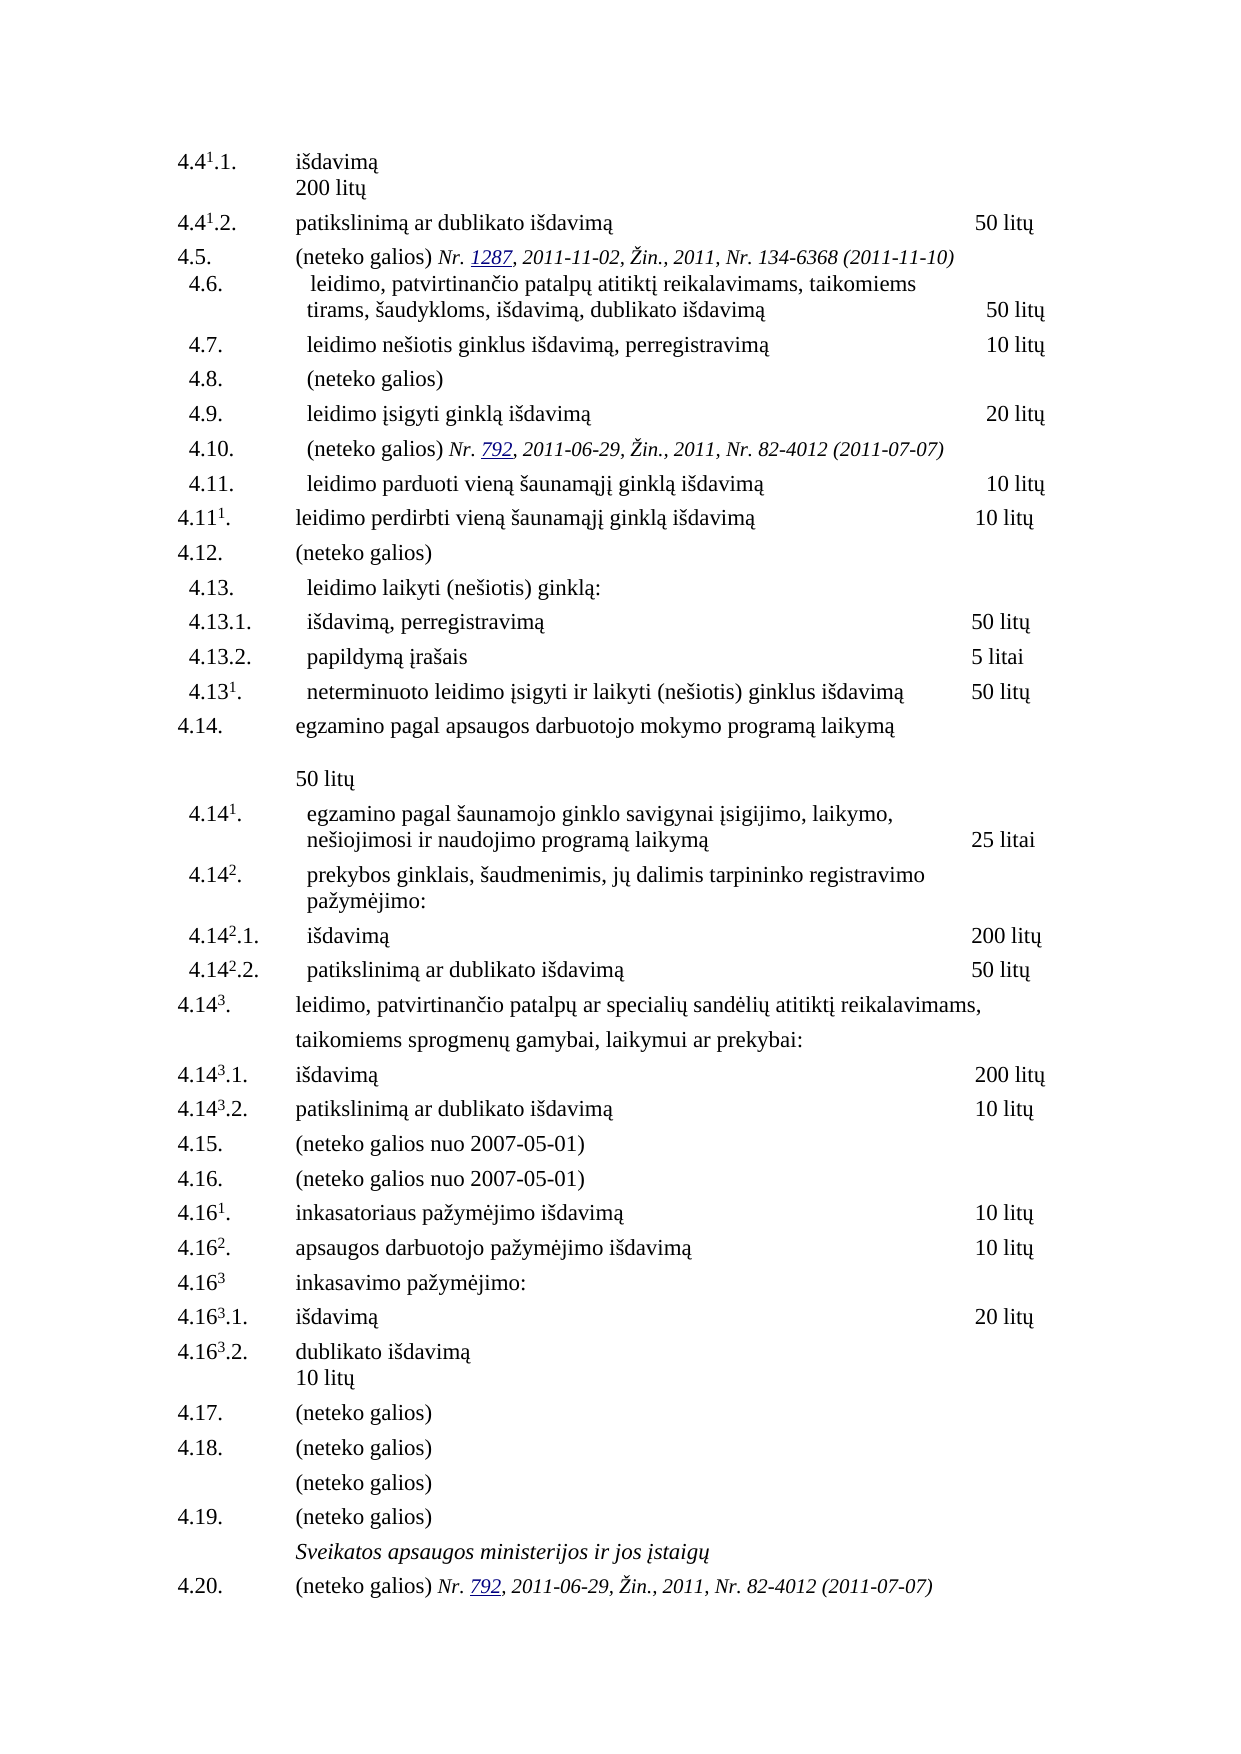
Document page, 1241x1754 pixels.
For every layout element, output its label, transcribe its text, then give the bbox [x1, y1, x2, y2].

table_cell 4.9. [177, 400, 307, 435]
text 4.5. (neteko galios) Nr. 1287, 2011-11-02, Žin., 2011, Nr. 134-6368 (2011-11-10) [177, 243, 1122, 270]
table_header [971, 574, 1119, 608]
table_cell 200 litų [971, 922, 1119, 957]
table_header leidimo laikyti (nešiotis) ginklą: [307, 574, 971, 608]
text 4.41.2. patikslinimą ar dublikato išdavimą 50 litų [177, 209, 1122, 235]
text 4.163.2. dublikato išdavimą 10 litų [177, 1338, 945, 1391]
table_header 4.13. [177, 574, 307, 608]
table_header egzamino pagal šaunamojo ginklo savigynai įsigijimo, laikymo, nešiojimosi ir naudojimo programą laikymą [307, 800, 971, 861]
table_cell 4.13.2. [177, 643, 307, 678]
table_cell 4.7. [177, 331, 307, 366]
table_cell 4.10. [177, 435, 307, 469]
table_cell [986, 435, 1133, 469]
table_cell 50 litų [971, 678, 1119, 712]
table_cell 5 litai [971, 643, 1119, 678]
text (neteko galios) [177, 1468, 945, 1495]
table_header 50 litų [986, 270, 1133, 331]
text 4.162. apsaugos darbuotojo pažymėjimo išdavimą 10 litų [177, 1234, 1122, 1260]
text 4.14. egzamino pagal apsaugos darbuotojo mokymo programą laikymą 50 litų [177, 712, 945, 791]
table_cell 10 litų [986, 470, 1133, 504]
table_cell (neteko galios) Nr. 792, 2011-06-29, Žin., 2011, Nr. 82-4012 (2011-07-07) [307, 435, 986, 469]
text 4.19. (neteko galios) [177, 1503, 945, 1529]
table_cell 4.142.2. [177, 957, 307, 991]
table_cell išdavimą [307, 922, 971, 957]
text 4.20. (neteko galios) Nr. 792, 2011-06-29, Žin., 2011, Nr. 82-4012 (2011-07-07) [177, 1573, 945, 1599]
text 4.15. (neteko galios nuo 2007-05-01) [177, 1130, 945, 1156]
table_cell 4.11. [177, 470, 307, 504]
table_cell 4.131. [177, 678, 307, 712]
table_cell [971, 861, 1119, 922]
table_header leidimo, patvirtinančio patalpų atitiktį reikalavimams, taikomiems tirams, šaudykloms, išdavimą, dublikato išdavimą [307, 270, 986, 331]
table_cell 4.13.1. [177, 608, 307, 643]
table_cell [986, 366, 1133, 400]
table_cell 10 litų [986, 331, 1133, 366]
table_cell neterminuoto leidimo įsigyti ir laikyti (nešiotis) ginklus išdavimą [307, 678, 971, 712]
table_cell papildymą įrašais [307, 643, 971, 678]
text 4.111. leidimo perdirbti vieną šaunamąjį ginklą išdavimą 10 litų [177, 504, 1122, 531]
text 4.16. (neteko galios nuo 2007-05-01) [177, 1165, 945, 1191]
table_cell (neteko galios) [307, 366, 986, 400]
text 4.161. inkasatoriaus pažymėjimo išdavimą 10 litų [177, 1199, 1122, 1226]
table_cell leidimo įsigyti ginklą išdavimą [307, 400, 986, 435]
text 4.17. (neteko galios) [177, 1399, 945, 1426]
table_cell prekybos ginklais, šaudmenimis, jų dalimis tarpininko registravimo pažymėjimo: [307, 861, 971, 922]
table_cell leidimo nešiotis ginklus išdavimą, perregistravimą [307, 331, 986, 366]
text 4.18. (neteko galios) [177, 1434, 945, 1460]
table_cell leidimo parduoti vieną šaunamąjį ginklą išdavimą [307, 470, 986, 504]
text 4.143. leidimo, patvirtinančio patalpų ar specialių sandėlių atitiktį reikalavimams, [177, 991, 1122, 1018]
table_header 4.141. [177, 800, 307, 861]
table_cell 4.8. [177, 366, 307, 400]
table_cell 50 litų [971, 608, 1119, 643]
table_cell patikslinimą ar dublikato išdavimą [307, 957, 971, 991]
text taikomiems sprogmenų gamybai, laikymui ar prekybai: [177, 1026, 1122, 1052]
text 4.143.1. išdavimą 200 litų [177, 1061, 1122, 1087]
text 4.143.2. patikslinimą ar dublikato išdavimą 10 litų [177, 1095, 1122, 1122]
text Sveikatos apsaugos ministerijos ir jos įstaigų [177, 1538, 945, 1564]
table_cell 4.142. [177, 861, 307, 922]
table_cell išdavimą, perregistravimą [307, 608, 971, 643]
text 4.12. (neteko galios) [177, 539, 945, 565]
text 4.41.1. išdavimą 200 litų [177, 148, 915, 200]
text 4.163.1. išdavimą 20 litų [177, 1303, 1122, 1330]
table_header 25 litai [971, 800, 1119, 861]
text 4.163 inkasavimo pažymėjimo: [177, 1269, 1122, 1295]
table_header 4.6. [177, 270, 307, 331]
table_cell 50 litų [971, 957, 1119, 991]
table_cell 20 litų [986, 400, 1133, 435]
table_cell 4.142.1. [177, 922, 307, 957]
